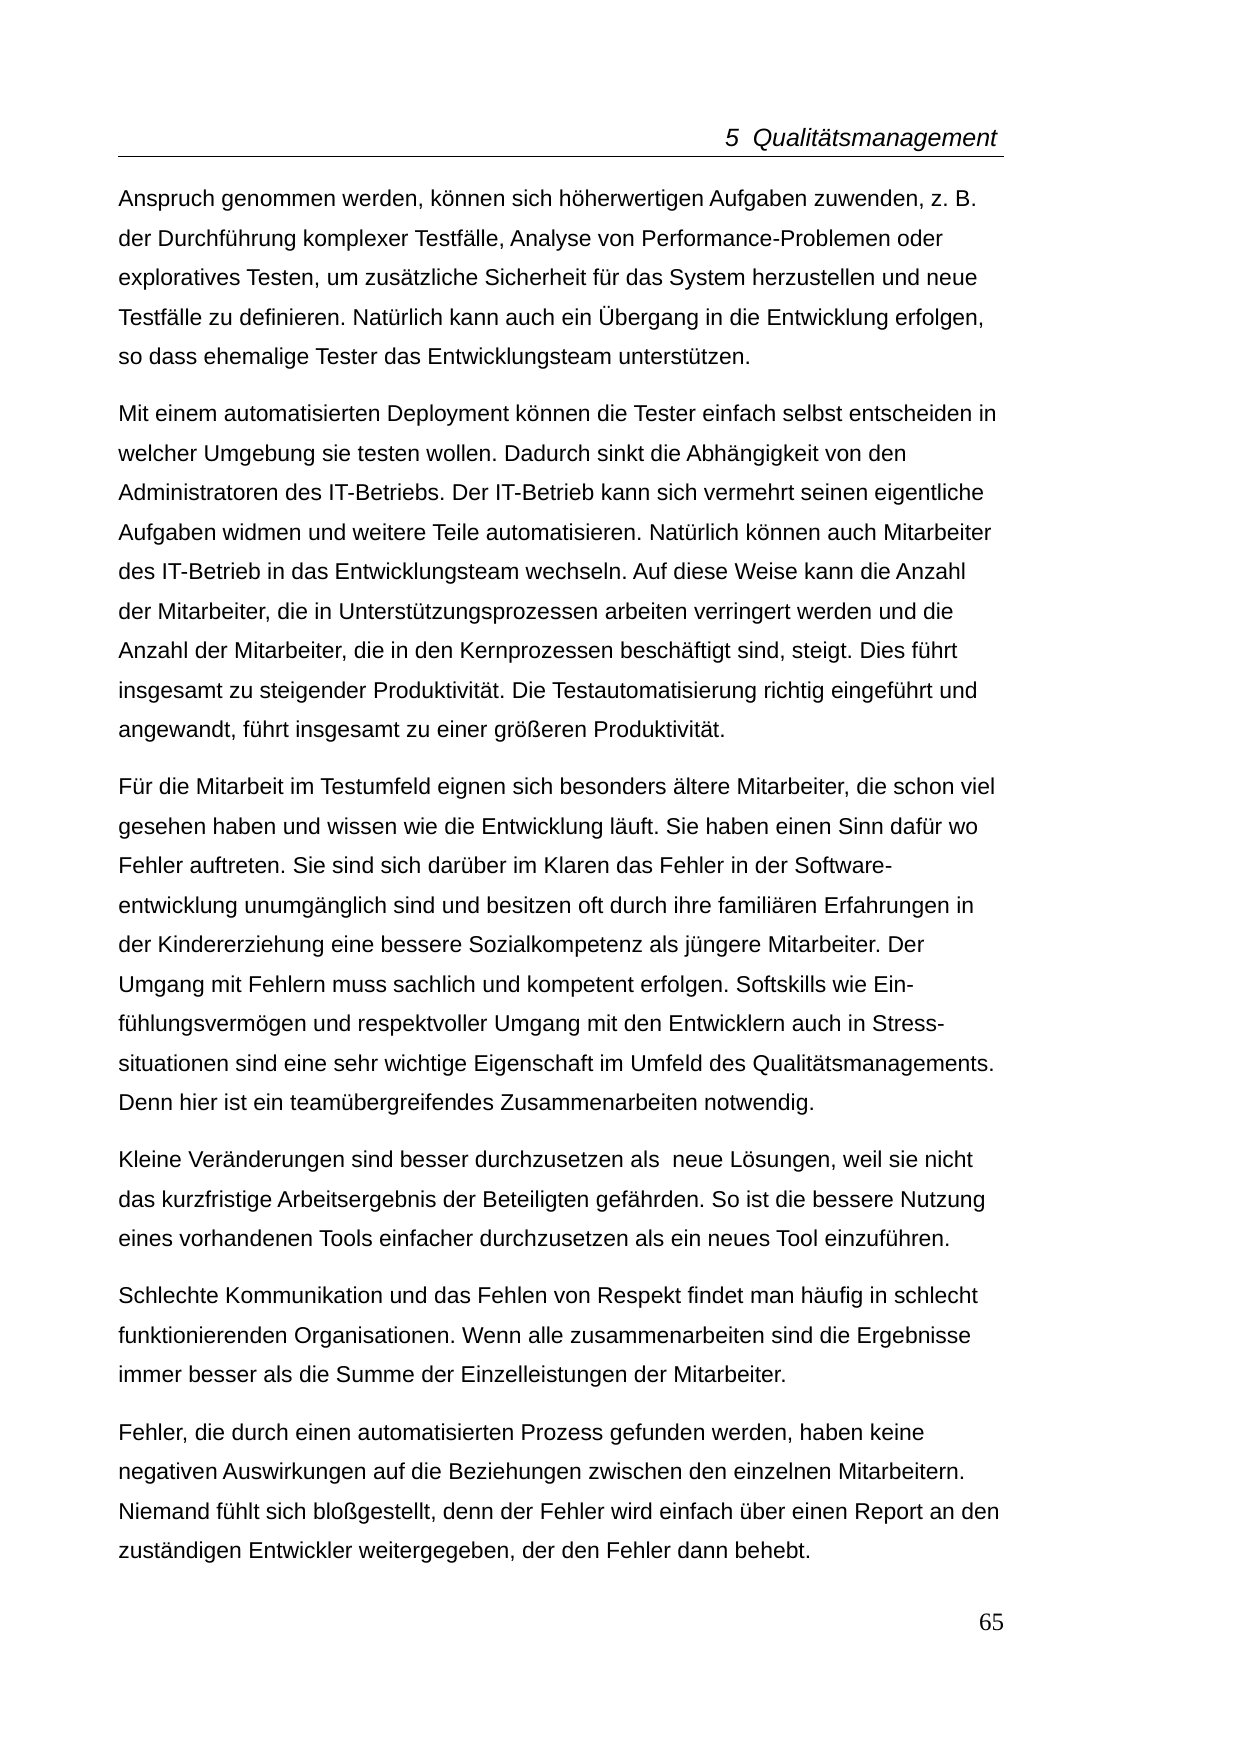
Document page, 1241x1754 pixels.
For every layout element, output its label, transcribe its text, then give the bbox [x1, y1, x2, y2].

text Mit einem automatisierten Deployment können die Tester einfach selbst entscheiden in welcher Umgebung sie testen wollen. Dadurch sinkt die Abhängigkeit von den Administratoren des IT-Betriebs. Der IT-Betrieb kann sich vermehrt seinen eigentliche Aufgaben widmen und weitere Teile automatisieren. Natürlich können auch Mitarbeiter des IT-Betrieb in das Entwicklungsteam wechseln. Auf diese Weise kann die Anzahl der Mitarbeiter, die in Unterstützungsprozessen arbeiten verringert werden und die Anzahl der Mitarbeiter, die in den Kernprozessen beschäftigt sind, steigt. Dies führt insgesamt zu steigender Produktivität. Die Testautomatisierung richtig eingeführt und angewandt, führt insgesamt zu einer größeren Produktivität. [118, 400, 1004, 742]
text Für die Mitarbeit im Testumfeld eignen sich besonders ältere Mitarbeiter, die schon viel gesehen haben und wissen wie die Entwicklung läuft. Sie haben einen Sinn dafür wo Fehler auftreten. Sie sind sich darüber im Klaren das Fehler in der Software-entwicklung unumgänglich sind und besitzen oft durch ihre familiären Erfahrungen in der Kindererziehung eine bessere Sozialkompetenz als jüngere Mitarbeiter. Der Umgang mit Fehlern muss sachlich und kompetent erfolgen. Softskills wie Ein-fühlungsvermögen und respektvoller Umgang mit den Entwicklern auch in Stress-situationen sind eine sehr wichtige Eigenschaft im Umfeld des Qualitätsmanagements. Denn hier ist ein teamübergreifendes Zusammenarbeiten notwendig. [118, 773, 1004, 1116]
text Kleine Veränderungen sind besser durchzusetzen als neue Lösungen, weil sie nicht das kurzfristige Arbeitsergebnis der Beteiligten gefährden. So ist die bessere Nutzung eines vorhandenen Tools einfacher durchzusetzen als ein neues Tool einzuführen. [118, 1146, 1004, 1252]
text Anspruch genommen werden, können sich höherwertigen Aufgaben zuwenden, z. B. der Durchführung komplexer Testfälle, Analyse von Performance-Problemen oder exploratives Testen, um zusätzliche Sicherheit für das System herzustellen und neue Testfälle zu definieren. Natürlich kann auch ein Übergang in die Entwicklung erfolgen, so dass ehemalige Tester das Entwicklungsteam unterstützen. [118, 185, 1004, 369]
text Schlechte Kommunikation und das Fehlen von Respekt findet man häufig in schlecht funktionierenden Organisationen. Wenn alle zusammenarbeiten sind die Ergebnisse immer besser als die Summe der Einzelleistungen der Mitarbeiter. [118, 1282, 1004, 1388]
text Fehler, die durch einen automatisierten Prozess gefunden werden, haben keine negativen Auswirkungen auf die Beziehungen zwischen den einzelnen Mitarbeitern. Niemand fühlt sich bloßgestellt, denn der Fehler wird einfach über einen Report an den zuständigen Entwickler weitergegeben, der den Fehler dann behebt. [118, 1419, 1004, 1563]
